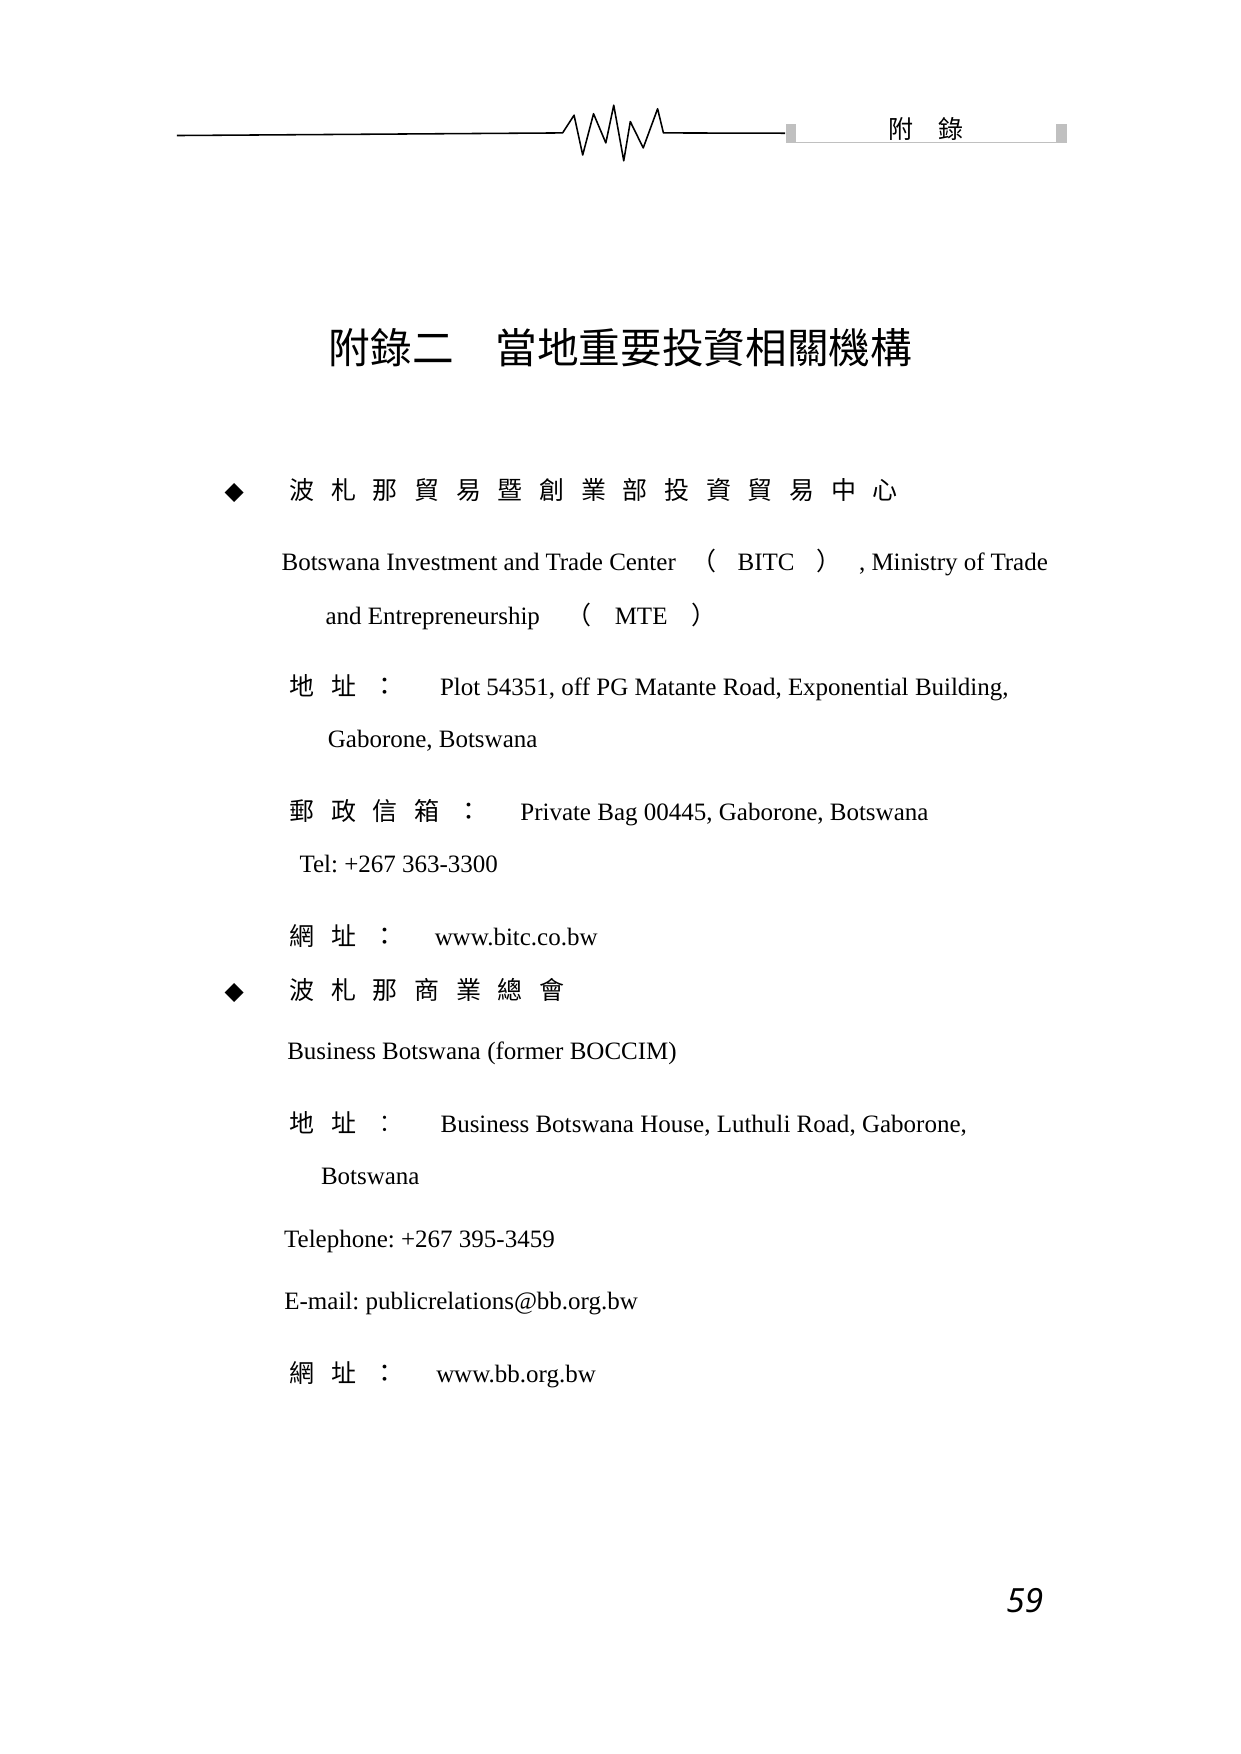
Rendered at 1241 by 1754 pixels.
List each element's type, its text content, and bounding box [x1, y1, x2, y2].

text Botswana Investment and Trade Center （BITC）, Ministry of Trade and Entrepreneurship（MTE） [207, 509, 1058, 634]
text 地址：Business Botswana House, Luthuli Road, Gaborone, Botswana [207, 1072, 1058, 1197]
text E-mail: publicrelations@bb.org.bw [207, 1259, 1058, 1322]
text Business Botswana (former BOCCIM) [207, 1009, 1058, 1072]
text 郵政信箱：Private Bag 00445, Gaborone, Botswana [207, 759, 1058, 822]
text 網址：www.bitc.co.bw [207, 884, 1058, 947]
text 地址：Plot 54351, off PG Matante Road, Exponential Building, Gaborone, Botswana [207, 634, 1058, 759]
text Tel: +267 363-3300 [207, 822, 1058, 884]
text Telephone: +267 395-3459 [207, 1197, 1058, 1259]
text ◆ 波札那商業總會 [207, 947, 1058, 1009]
text 附錄二 當地重要投資相關機構 [183, 304, 1058, 366]
text 網址：www.bb.org.bw [207, 1322, 1058, 1384]
text ◆ 波札那貿易暨創業部投資貿易中心 [207, 447, 1058, 509]
